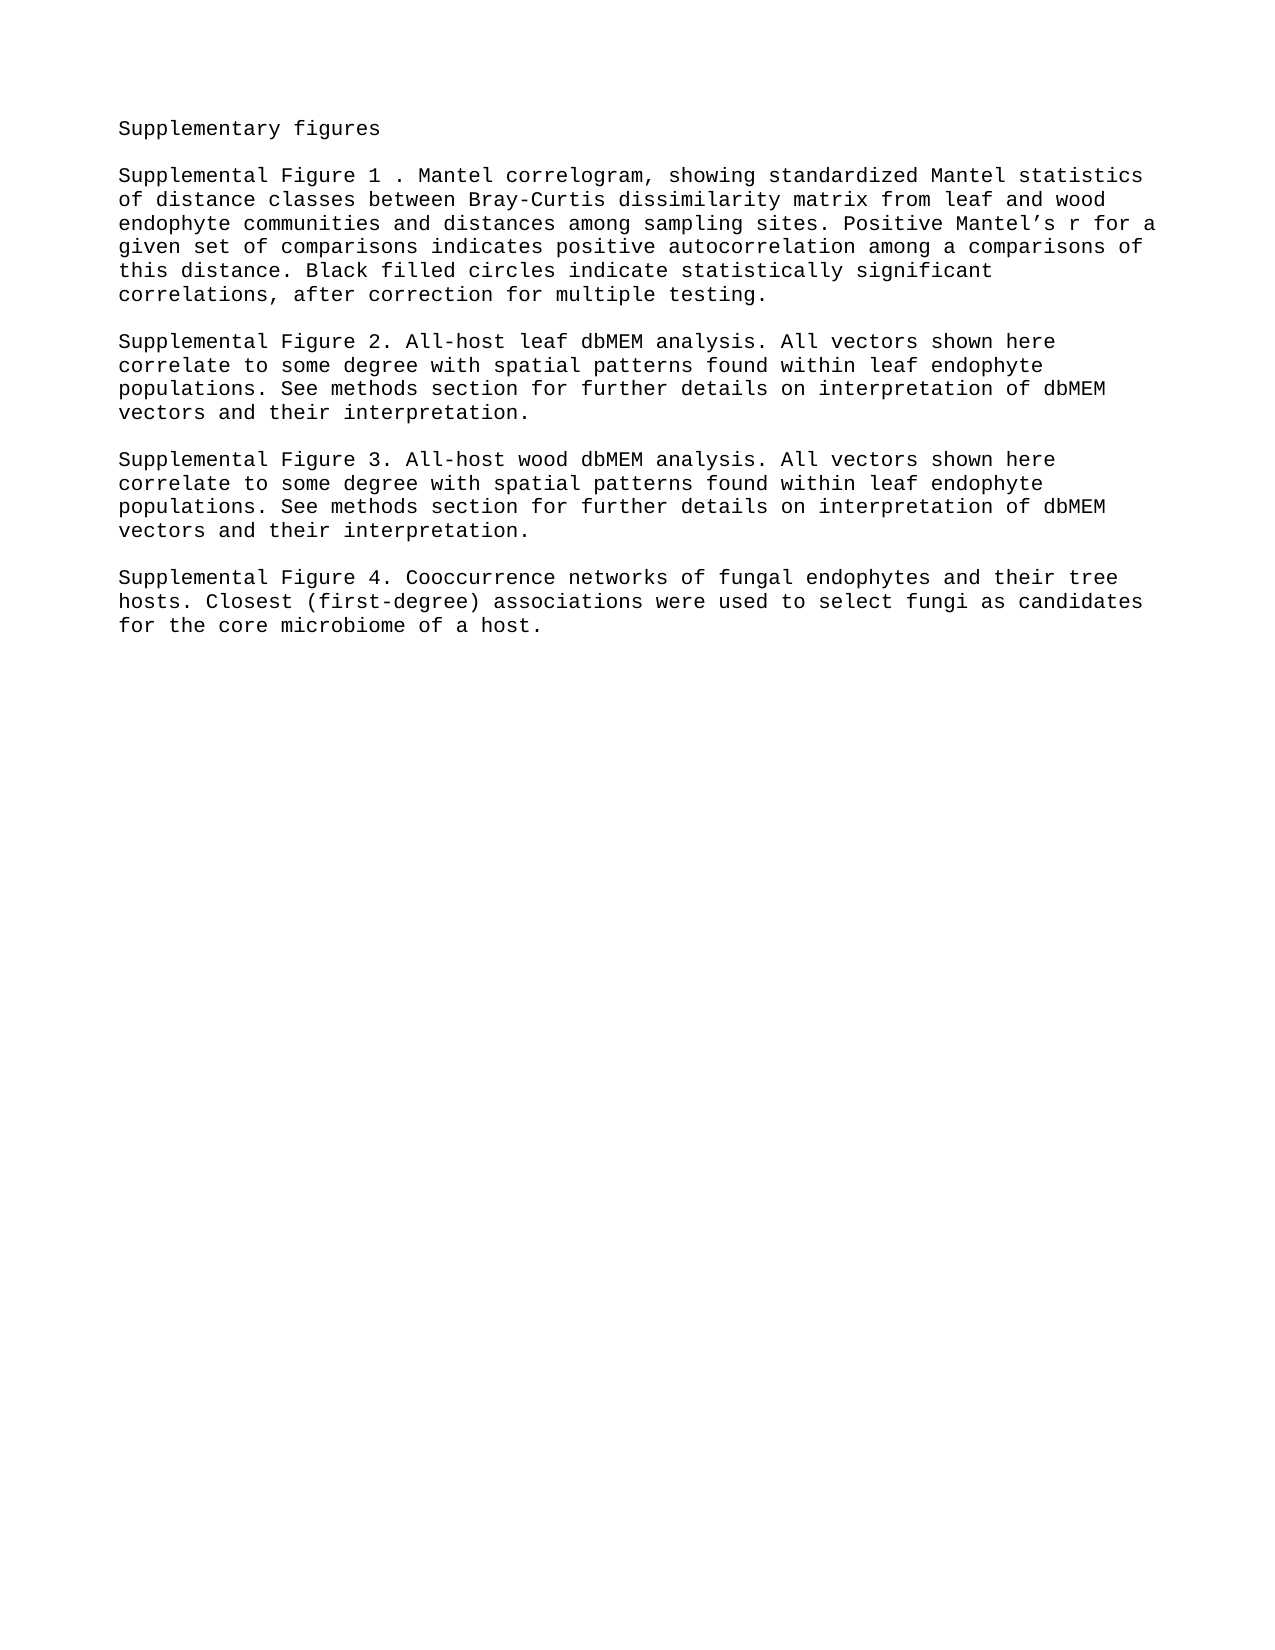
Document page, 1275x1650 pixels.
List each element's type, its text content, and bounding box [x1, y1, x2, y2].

text Supplemental Figure 3. All-host wood dbMEM analysis. All vectors shown here correlate to some degree with spatial patterns found within leaf endophyte populations. See methods section for further details on interpretation of dbMEM vectors and their interpretation. [118, 449, 1157, 544]
text Supplementary figures [118, 118, 1157, 142]
text Supplemental Figure 2. All-host leaf dbMEM analysis. All vectors shown here correlate to some degree with spatial patterns found within leaf endophyte populations. See methods section for further details on interpretation of dbMEM vectors and their interpretation. [118, 331, 1157, 426]
text Supplemental Figure 4. Cooccurrence networks of fungal endophytes and their tree hosts. Closest (first-degree) associations were used to select fungi as candidates for the core microbiome of a host. [118, 567, 1157, 638]
text Supplemental Figure 1 . Mantel correlogram, showing standardized Mantel statistics of distance classes between Bray-Curtis dissimilarity matrix from leaf and wood endophyte communities and distances among sampling sites. Positive Mantel’s r for a given set of comparisons indicates positive autocorrelation among a comparisons of this distance. Black filled circles indicate statistically significant correlations, after correction for multiple testing. [118, 165, 1157, 307]
